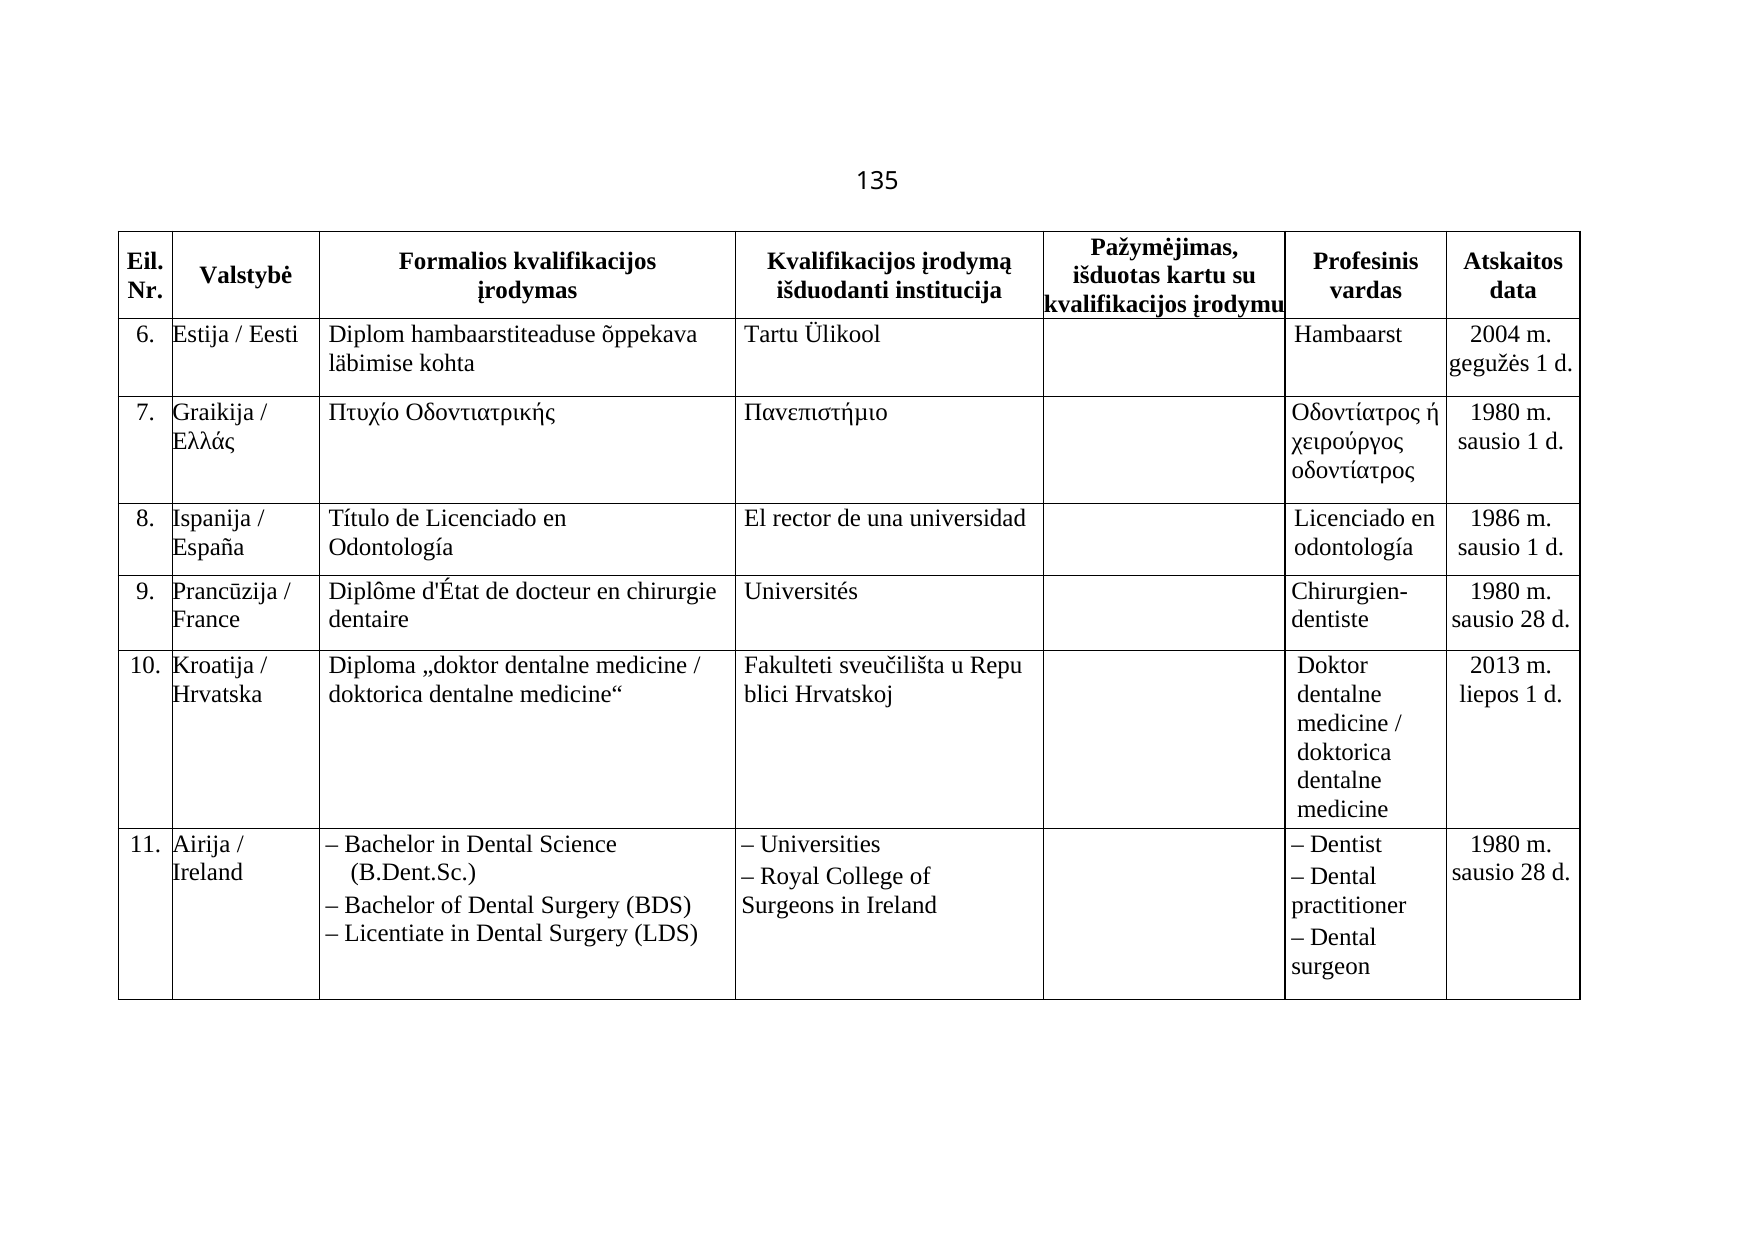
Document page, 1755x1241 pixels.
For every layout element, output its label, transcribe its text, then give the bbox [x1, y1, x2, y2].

table_cell 11. [119, 829, 172, 999]
table_cell [1044, 319, 1284, 396]
table_cell 9. [119, 576, 172, 649]
table_cell – Bachelor in Dental Science (B.Dent.Sc.) – Bachelor of Dental Surgery (BDS) – Licentiate in Dental Surgery (LDS) [320, 829, 735, 999]
table_cell Diplôme d'État de docteur en chirurgie dentaire [320, 576, 735, 649]
table_cell Airija / Ireland [173, 829, 319, 999]
table_cell Licenciado en odontología [1286, 504, 1446, 575]
table_header Pažymėjimas, išduotas kartu su kvalifikacijos įrodymu [1044, 232, 1284, 318]
table_header Profesinis vardas [1286, 232, 1446, 318]
table_cell Título de Licenciado en Odontología [320, 504, 735, 575]
table_cell Doktor dentalne medicine / doktorica dentalne medicine [1286, 651, 1446, 828]
table_header Atskaitos data [1447, 232, 1579, 318]
table_cell – Dentist – Dental practitioner – Dental surgeon [1286, 829, 1446, 999]
table_cell Diploma „doktor dentalne medicine / doktorica dentalne medicine“ [320, 651, 735, 828]
table_cell Prancūzija / France [173, 576, 319, 649]
table_cell Fakulteti sveučilišta u Republici Hrvatskoj [736, 651, 1043, 828]
table_cell [1044, 397, 1284, 502]
table_header Kvalifikacijos įrodymą išduodanti institucija [736, 232, 1043, 318]
table_cell Universités [736, 576, 1043, 649]
table_cell Παvεπιστήµιo [736, 397, 1043, 502]
table_cell Hambaarst [1286, 319, 1446, 396]
table_cell 1986 m. sausio 1 d. [1447, 504, 1579, 575]
table_cell El rector de una universidad [736, 504, 1043, 575]
table_cell 2013 m. liepos 1 d. [1447, 651, 1579, 828]
table_cell 2004 m. gegužės 1 d. [1447, 319, 1579, 396]
table_header Valstybė [173, 232, 319, 318]
table_cell [1044, 829, 1284, 999]
table_cell 10. [119, 651, 172, 828]
table_cell 8. [119, 504, 172, 575]
table_cell – Universities – Royal College of Surgeons in Ireland [736, 829, 1043, 999]
table_cell Οδοντίατρος ή χειρούργος οδοντίατρος [1286, 397, 1446, 502]
table_cell [1044, 651, 1284, 828]
table_cell 6. [119, 319, 172, 396]
table_cell Diplom hambaarstiteaduse õppekava läbimise kohta [320, 319, 735, 396]
table_cell Kroatija / Hrvatska [173, 651, 319, 828]
table_cell 1980 m. sausio 28 d. [1447, 576, 1579, 649]
table_cell Tartu Ülikool [736, 319, 1043, 396]
table_cell 1980 m. sausio 28 d. [1447, 829, 1579, 999]
table_cell Graikija / Ελλάς [173, 397, 319, 502]
table_cell 7. [119, 397, 172, 502]
table_cell Chirurgien-dentiste [1286, 576, 1446, 649]
table_cell [1044, 576, 1284, 649]
table_cell Πτυχίo Οδovτιατρικής [320, 397, 735, 502]
table_cell Estija / Eesti [173, 319, 319, 396]
table_cell 1980 m. sausio 1 d. [1447, 397, 1579, 502]
table_header Eil. Nr. [119, 232, 172, 318]
table_cell [1044, 504, 1284, 575]
table_header Formalios kvalifikacijos įrodymas [320, 232, 735, 318]
table_cell Ispanija / España [173, 504, 319, 575]
